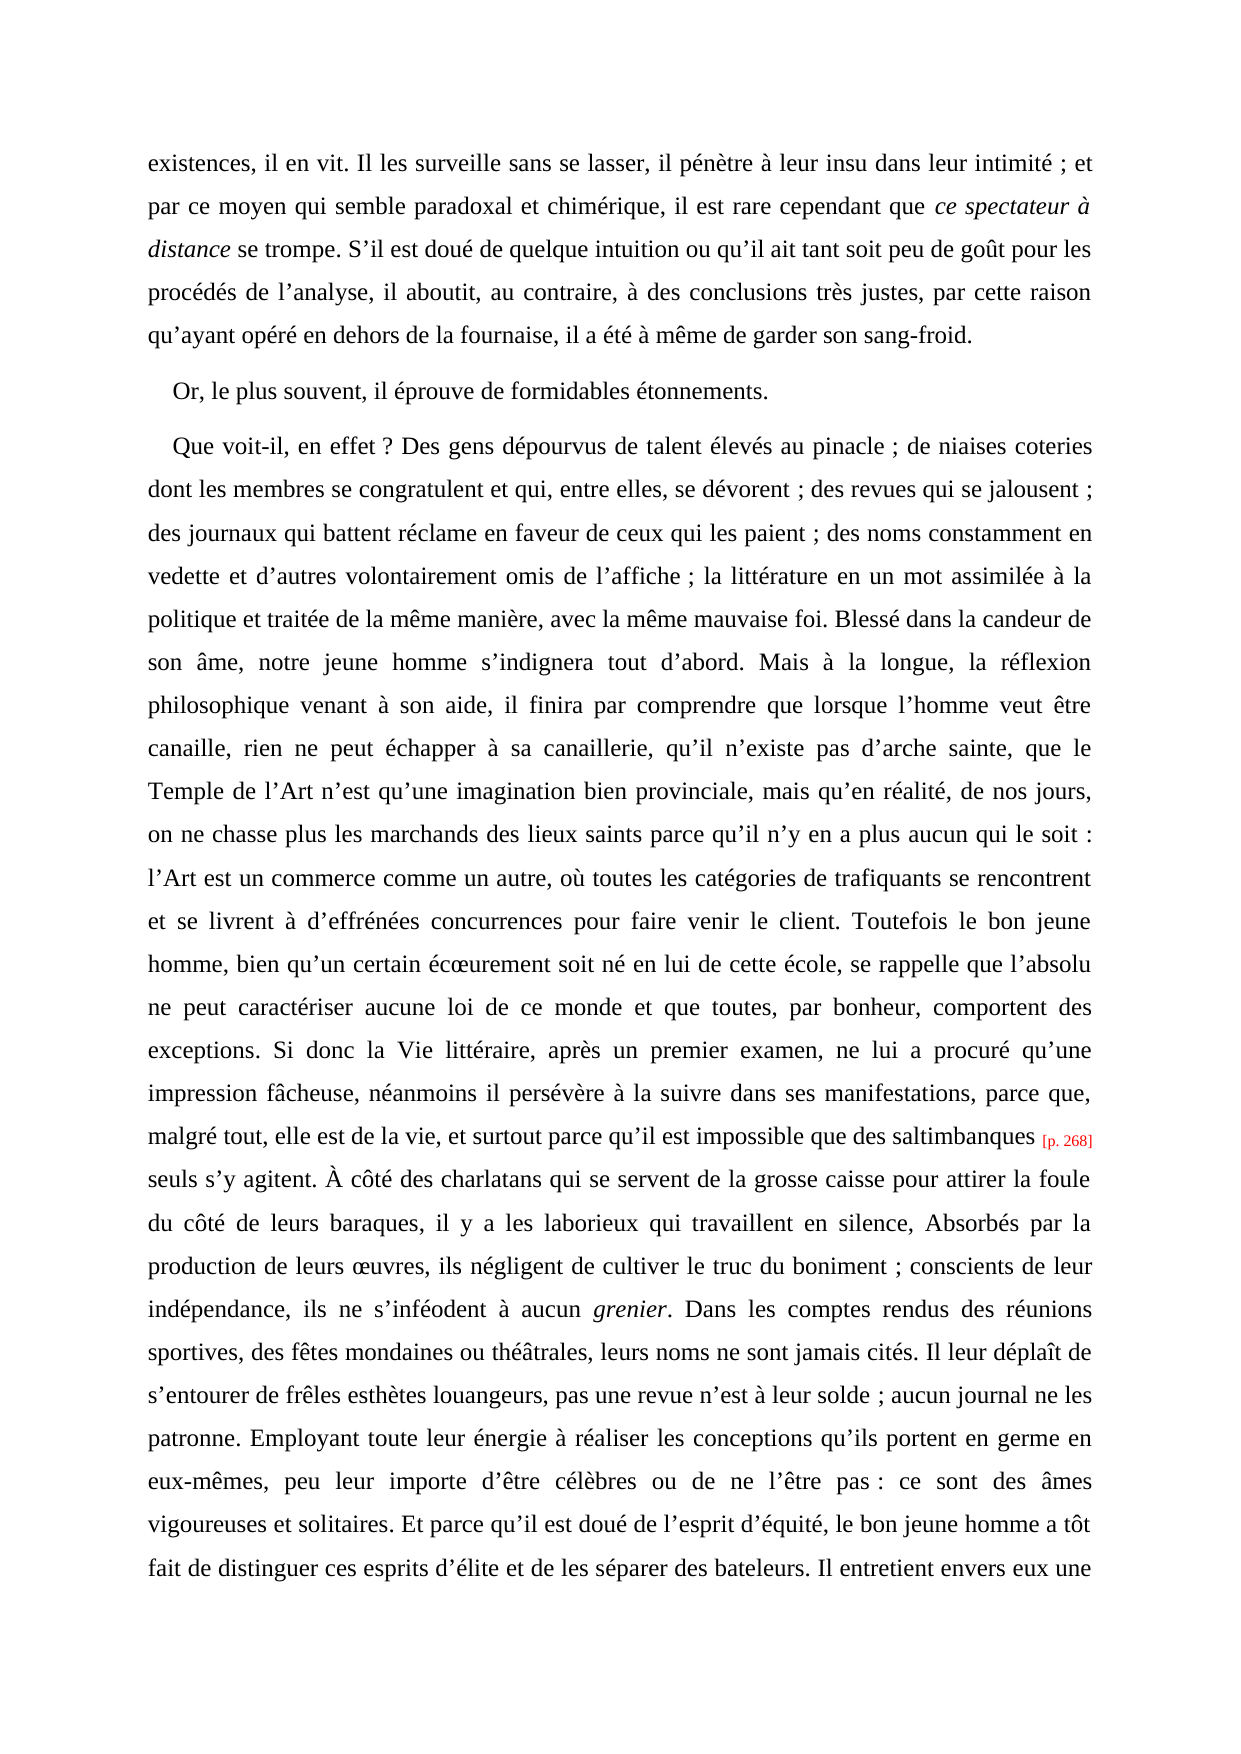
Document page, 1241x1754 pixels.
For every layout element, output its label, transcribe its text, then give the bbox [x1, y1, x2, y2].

text Or, le plus souvent, il éprouve de formidables étonnements. [148, 376, 1093, 404]
text existences, il en vit. Il les surveille sans se lasser, il pénètre à leur insu dans leur intimité ; et par ce moyen qui semble paradoxal et chimérique, il est rare cependant que ce spectateur à distance se trompe. S’il est doué de quelque intuition ou qu’il ait tant soit peu de goût pour les procédés de l’analyse, il aboutit, au contraire, à des conclusions très justes, par cette raison qu’ayant opéré en dehors de la fournaise, il a été à même de garder son sang-froid. [148, 148, 1093, 349]
text Que voit-il, en effet ? Des gens dépourvus de talent élevés au pinacle ; de niaises coteries dont les membres se congratulent et qui, entre elles, se dévorent ; des revues qui se jalousent ; des journaux qui battent réclame en faveur de ceux qui les paient ; des noms constamment en vedette et d’autres volontairement omis de l’affiche ; la littérature en un mot assimilée à la politique et traitée de la même manière, avec la même mauvaise foi. Blessé dans la candeur de son âme, notre jeune homme s’indignera tout d’abord. Mais à la longue, la réflexion philosophique venant à son aide, il finira par comprendre que lorsque l’homme veut être canaille, rien ne peut échapper à sa canaillerie, qu’il n’existe pas d’arche sainte, que le Temple de l’Art n’est qu’une imagination bien provinciale, mais qu’en réalité, de nos jours, on ne chasse plus les marchands des lieux saints parce qu’il n’y en a plus aucun qui le soit : l’Art est un commerce comme un autre, où toutes les catégories de trafiquants se rencontrent et se livrent à d’effrénées concurrences pour faire venir le client. Toutefois le bon jeune homme, bien qu’un certain écœurement soit né en lui de cette école, se rappelle que l’absolu ne peut caractériser aucune loi de ce monde et que toutes, par bonheur, comportent des exceptions. Si donc la Vie littéraire, après un premier examen, ne lui a procuré qu’une impression fâcheuse, néanmoins il persévère à la suivre dans ses manifestations, parce que, malgré tout, elle est de la vie, et surtout parce qu’il est impossible que des saltimbanques [p. 268] seuls s’y agitent. À côté des charlatans qui se servent de la grosse caisse pour attirer la foule du côté de leurs baraques, il y a les laborieux qui travaillent en silence, Absorbés par la production de leurs œuvres, ils négligent de cultiver le truc du boniment ; conscients de leur indépendance, ils ne s’inféodent à aucun grenier. Dans les comptes rendus des réunions sportives, des fêtes mondaines ou théâtrales, leurs noms ne sont jamais cités. Il leur déplaît de s’entourer de frêles esthètes louangeurs, pas une revue n’est à leur solde ; aucun journal ne les patronne. Employant toute leur énergie à réaliser les conceptions qu’ils portent en germe en eux-mêmes, peu leur importe d’être célèbres ou de ne l’être pas : ce sont des âmes vigoureuses et solitaires. Et parce qu’il est doué de l’esprit d’équité, le bon jeune homme a tôt fait de distinguer ces esprits d’élite et de les séparer des bateleurs. Il entretient envers eux une [148, 431, 1093, 1581]
